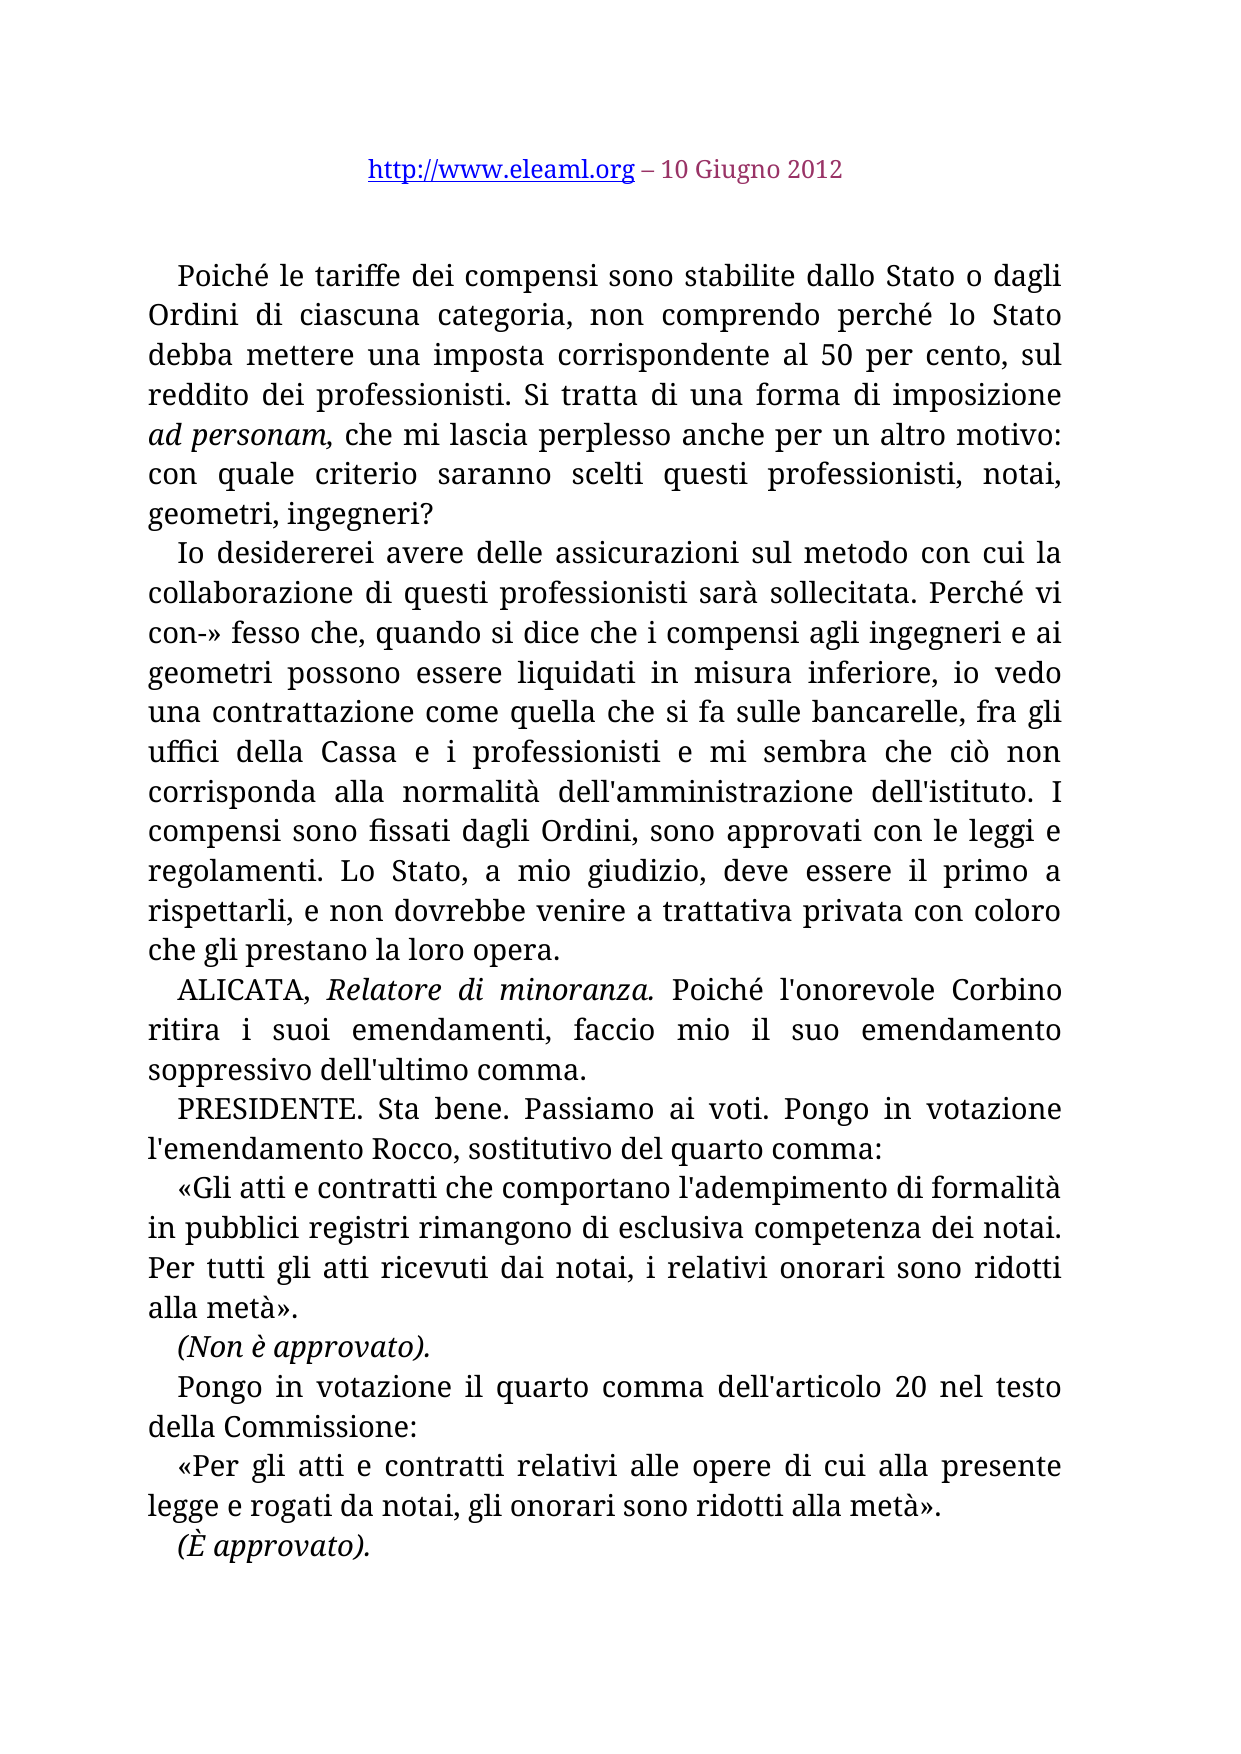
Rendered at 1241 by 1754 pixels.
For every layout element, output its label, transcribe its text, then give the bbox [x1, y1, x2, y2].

text «Gli atti e contratti che comportano l'adempimento di formalità in pubblici registri rimangono di esclusiva competenza dei notai. Per tutti gli atti ricevuti dai notai, i relativi onorari sono ridotti alla metà». [148, 1168, 1063, 1327]
text Pongo in votazione il quarto comma dell'articolo 20 nel testo della Commissione: [148, 1366, 1063, 1446]
text PRESIDENTE. Sta bene. Passiamo ai voti. Pongo in votazione l'emendamento Rocco, sostitutivo del quarto comma: [148, 1088, 1063, 1168]
text «Per gli atti e contratti relativi alle opere di cui alla presente legge e rogati da notai, gli onorari sono ridotti alla metà». [148, 1446, 1063, 1525]
text ALICATA, Relatore di minoranza. Poiché l'onorevole Corbino ritira i suoi emendamenti, faccio mio il suo emendamento soppressivo dell'ultimo comma. [148, 969, 1063, 1088]
text (È approvato). [148, 1525, 1063, 1565]
text Io desidererei avere delle assicurazioni sul metodo con cui la collaborazione di questi professionisti sarà sollecitata. Perché vi con-» fesso che, quando si dice che i compensi agli ingegneri e ai geometri possono essere liquidati in misura inferiore, io vedo una contrattazione come quella che si fa sulle bancarelle, fra gli uffici della Cassa e i professionisti e mi sembra che ciò non corrisponda alla normalità dell'amministrazione dell'istituto. I compensi sono fissati dagli Ordini, sono approvati con le leggi e regolamenti. Lo Stato, a mio giudizio, deve essere il primo a rispettarli, e non dovrebbe venire a trattativa privata con coloro che gli prestano la loro opera. [148, 533, 1063, 969]
text Poiché le tariffe dei compensi sono stabilite dallo Stato o dagli Ordini di ciascuna categoria, non comprendo perché lo Stato debba mettere una imposta corrispondente al 50 per cento, sul reddito dei professionisti. Si tratta di una forma di imposizione ad personam, che mi lascia perplesso anche per un altro motivo: con quale criterio saranno scelti questi professionisti, notai, geometri, ingegneri? [148, 255, 1063, 533]
text (Non è approvato). [148, 1327, 1063, 1366]
